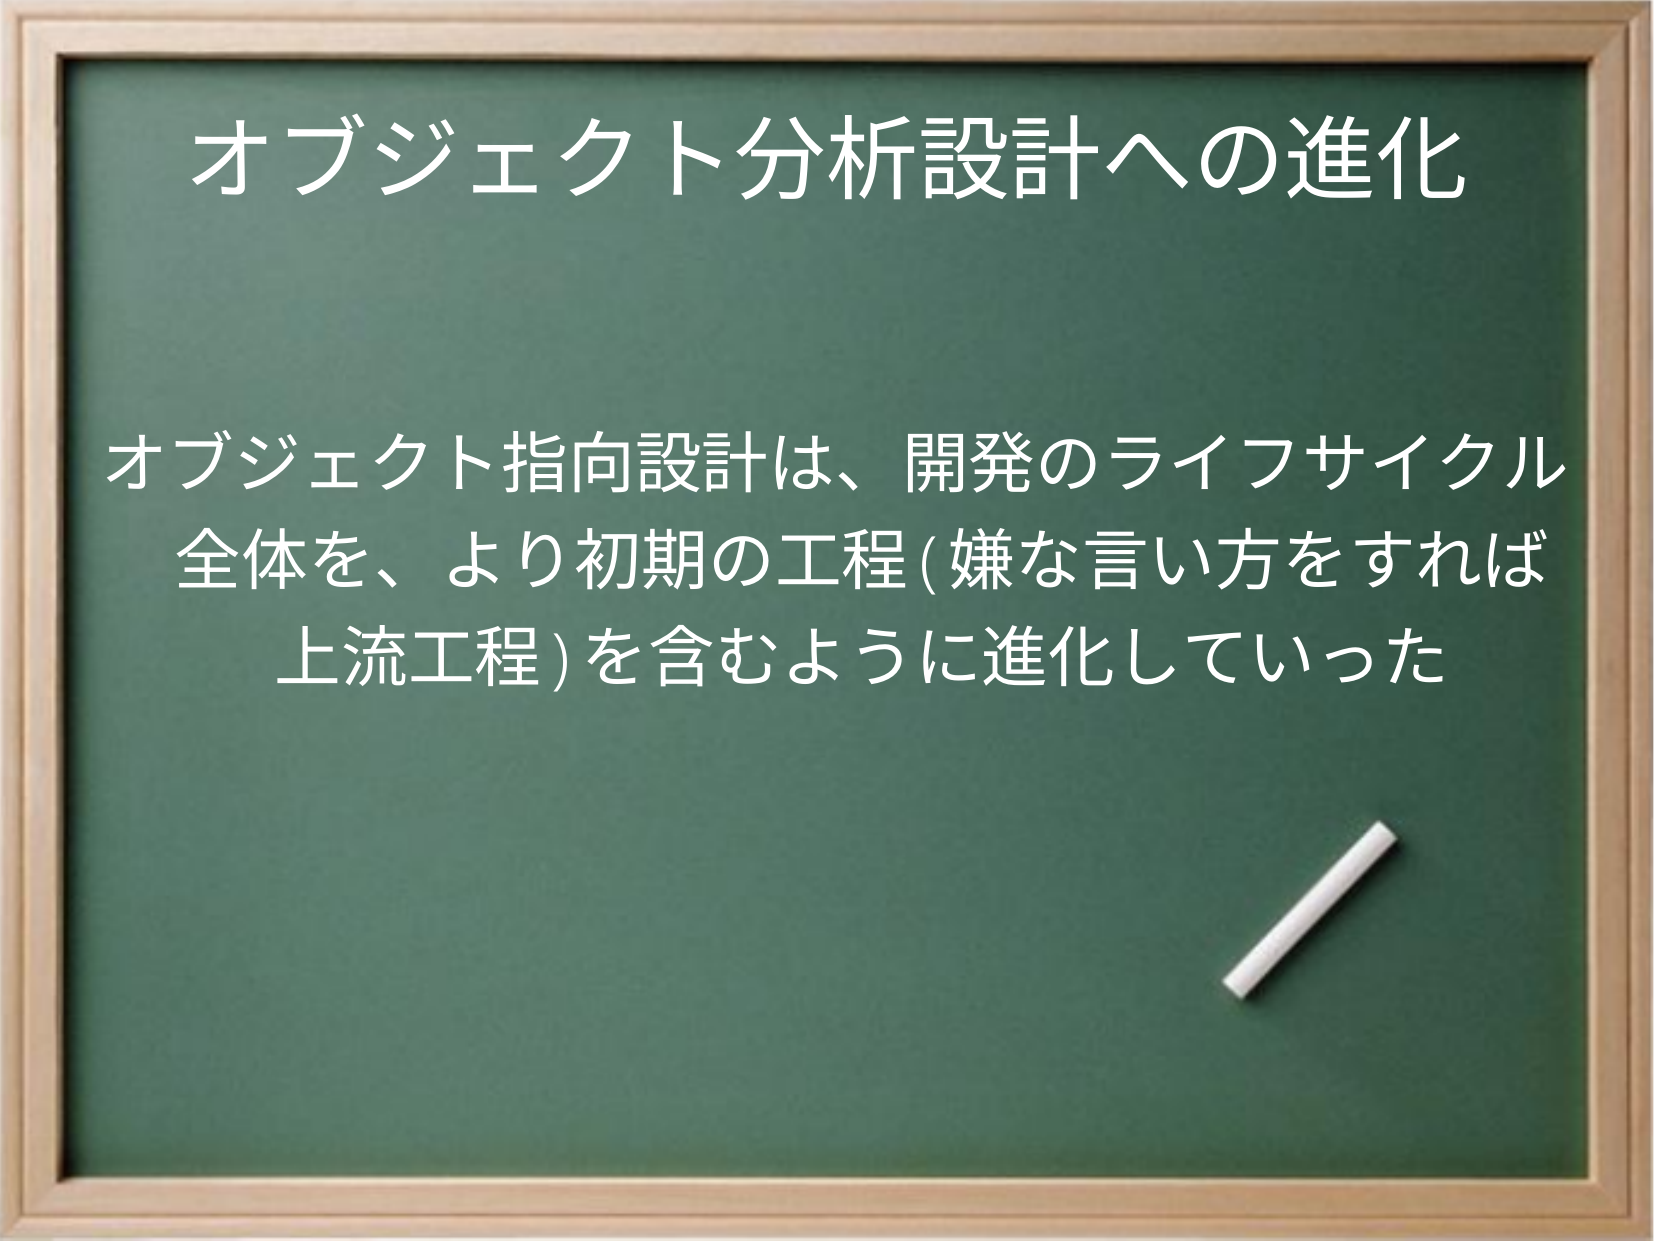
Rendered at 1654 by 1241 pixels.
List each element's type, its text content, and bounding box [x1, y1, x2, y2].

title オブジェクト分析設計への進化 [82, 56, 1571, 250]
list オブジェクト指向設計は、開発のライフサイクル全体を、より初期の工程(嫌な言い方をすれば上流工程)を含むように進化していった [82, 290, 1571, 1106]
picture [0, 0, 1654, 1241]
